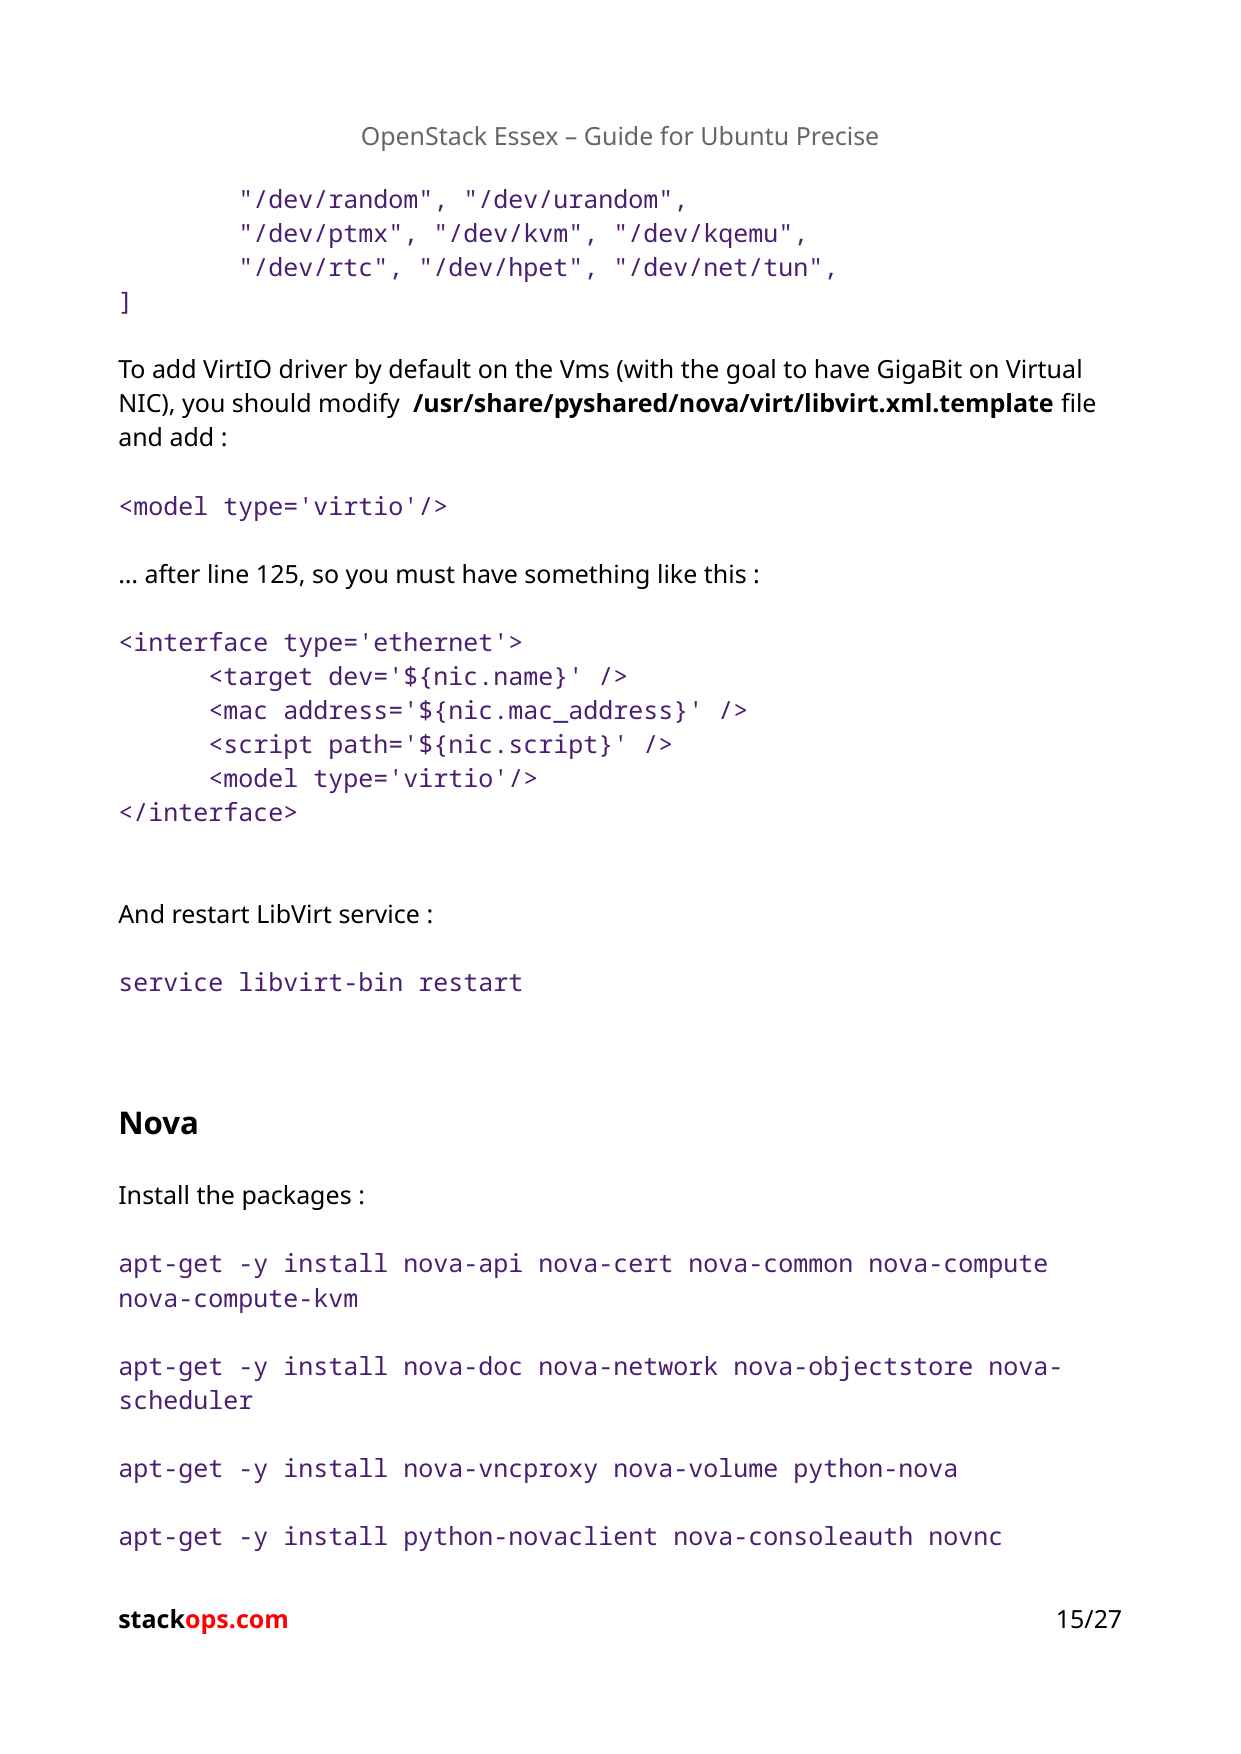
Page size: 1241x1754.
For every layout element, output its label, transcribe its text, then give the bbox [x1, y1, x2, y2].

text <model type='virtio'/> [118, 488, 1122, 522]
text Nova [118, 1101, 1122, 1144]
text ] [118, 284, 1122, 318]
text <model type='virtio'/> [118, 761, 1122, 795]
text To add VirtIO driver by default on the Vms (with the goal to have GigaBit on Virtual NIC), you should modify /usr/share/pyshared/nova/virt/libvirt.xml.template file and add : [118, 352, 1122, 454]
text apt-get -y install nova-api nova-cert nova-common nova-compute nova-compute-kvm [118, 1246, 1122, 1314]
text "/dev/ptmx", "/dev/kvm", "/dev/kqemu", [118, 216, 1122, 250]
text service libvirt-bin restart [118, 965, 1122, 999]
text And restart LibVirt service : [118, 897, 1122, 931]
text <mac address='${nic.mac_address}' /> [118, 693, 1122, 727]
text <interface type='ethernet'> [118, 624, 1122, 658]
text <script path='${nic.script}' /> [118, 727, 1122, 761]
text Install the packages : [118, 1178, 1122, 1212]
text "/dev/random", "/dev/urandom", [118, 182, 1122, 216]
text apt-get -y install python-novaclient nova-consoleauth novnc [118, 1519, 1122, 1553]
text apt-get -y install nova-vncproxy nova-volume python-nova [118, 1451, 1122, 1484]
text … after line 125, so you must have something like this : [118, 556, 1122, 590]
text </interface> [118, 795, 1122, 829]
text "/dev/rtc", "/dev/hpet", "/dev/net/tun", [118, 250, 1122, 284]
text <target dev='${nic.name}' /> [118, 658, 1122, 693]
text apt-get -y install nova-doc nova-network nova-objectstore nova-scheduler [118, 1348, 1122, 1416]
